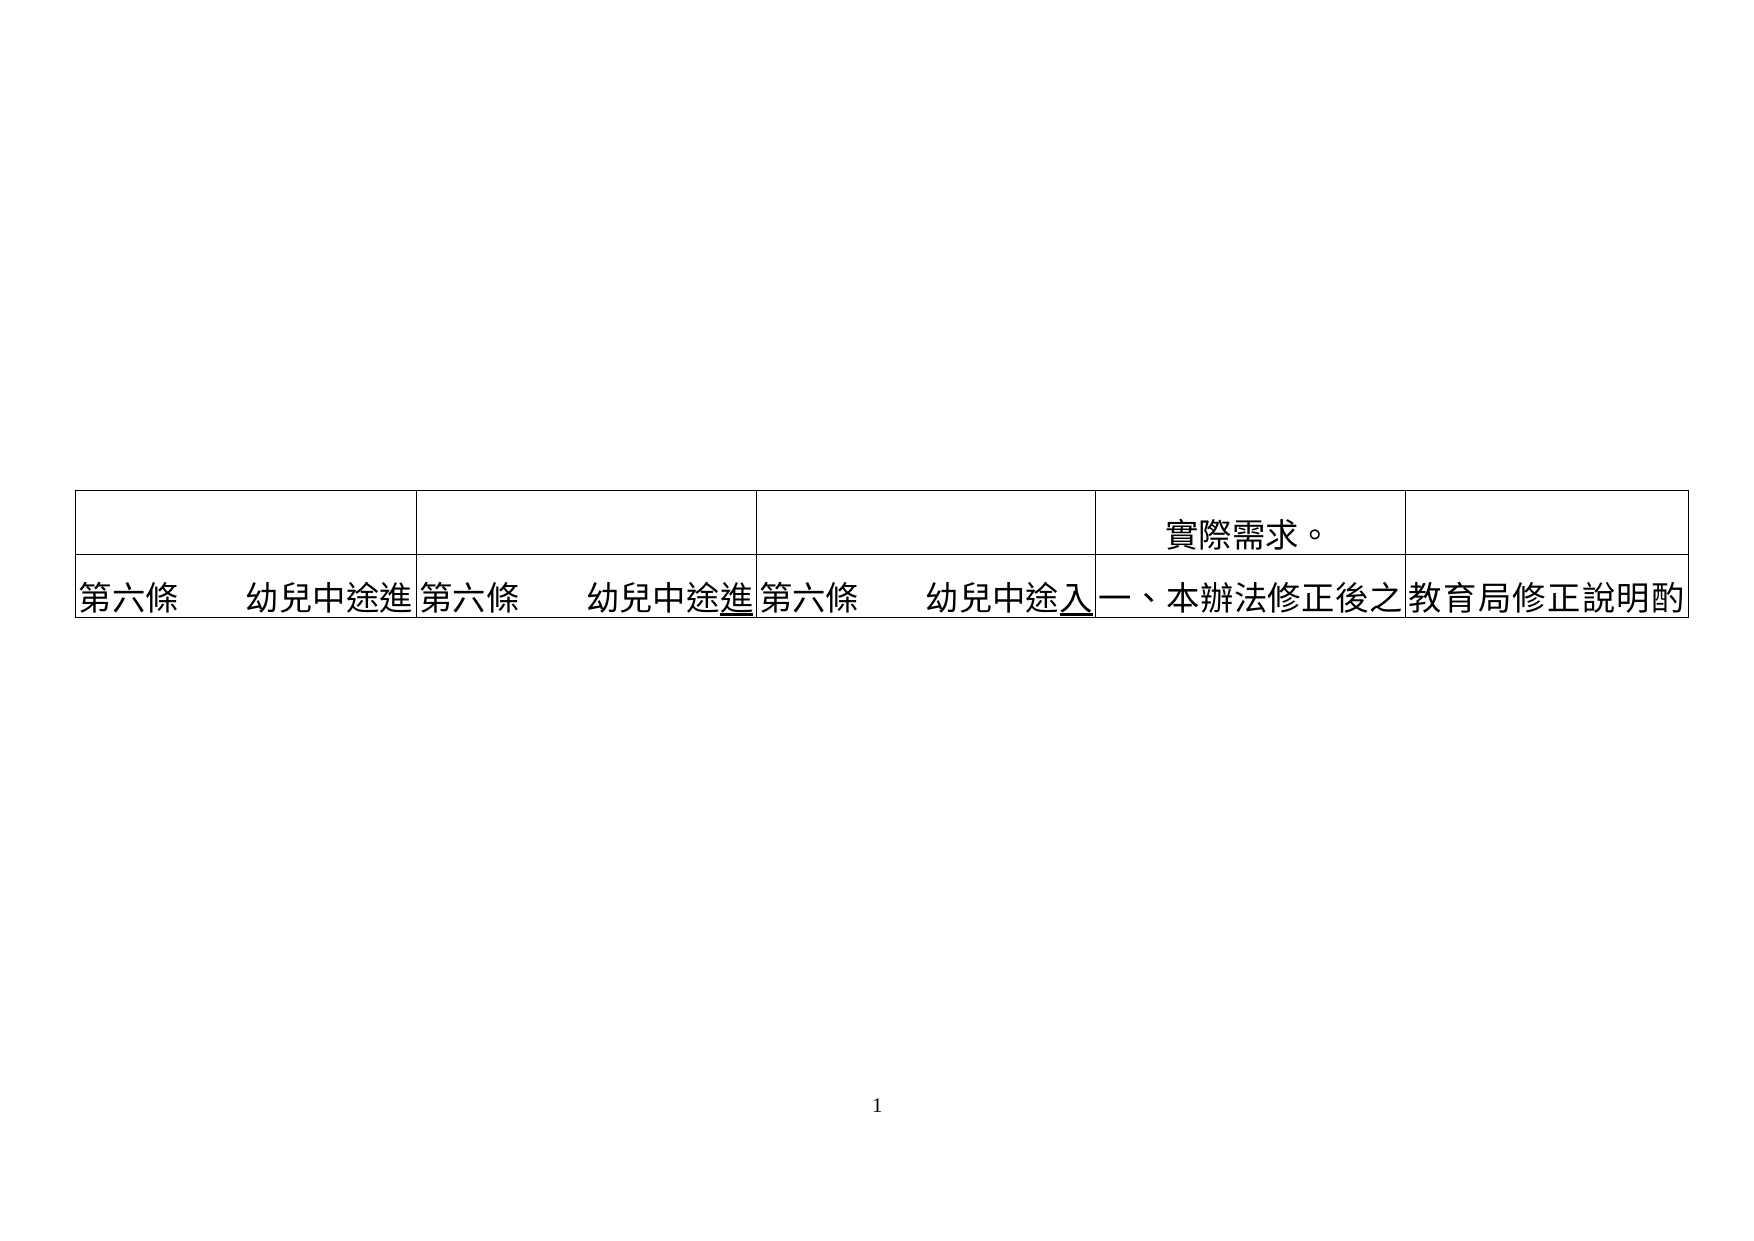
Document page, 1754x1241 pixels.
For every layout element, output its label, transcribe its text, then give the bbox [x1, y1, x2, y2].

table_cell 第六條 幼兒中途入 [757, 555, 1095, 617]
table_cell 第六條 幼兒中途進 [417, 555, 756, 617]
table_cell 教育局修正說明酌 [1406, 555, 1688, 617]
table_cell [757, 491, 1095, 553]
table_cell [417, 491, 756, 553]
table_cell 一、本辦法修正後之 [1096, 555, 1405, 617]
table_cell 實際需求。 [1096, 491, 1405, 553]
table_cell [1406, 491, 1688, 553]
table_cell [76, 491, 416, 553]
table_cell 第六條 幼兒中途進 [76, 555, 416, 617]
